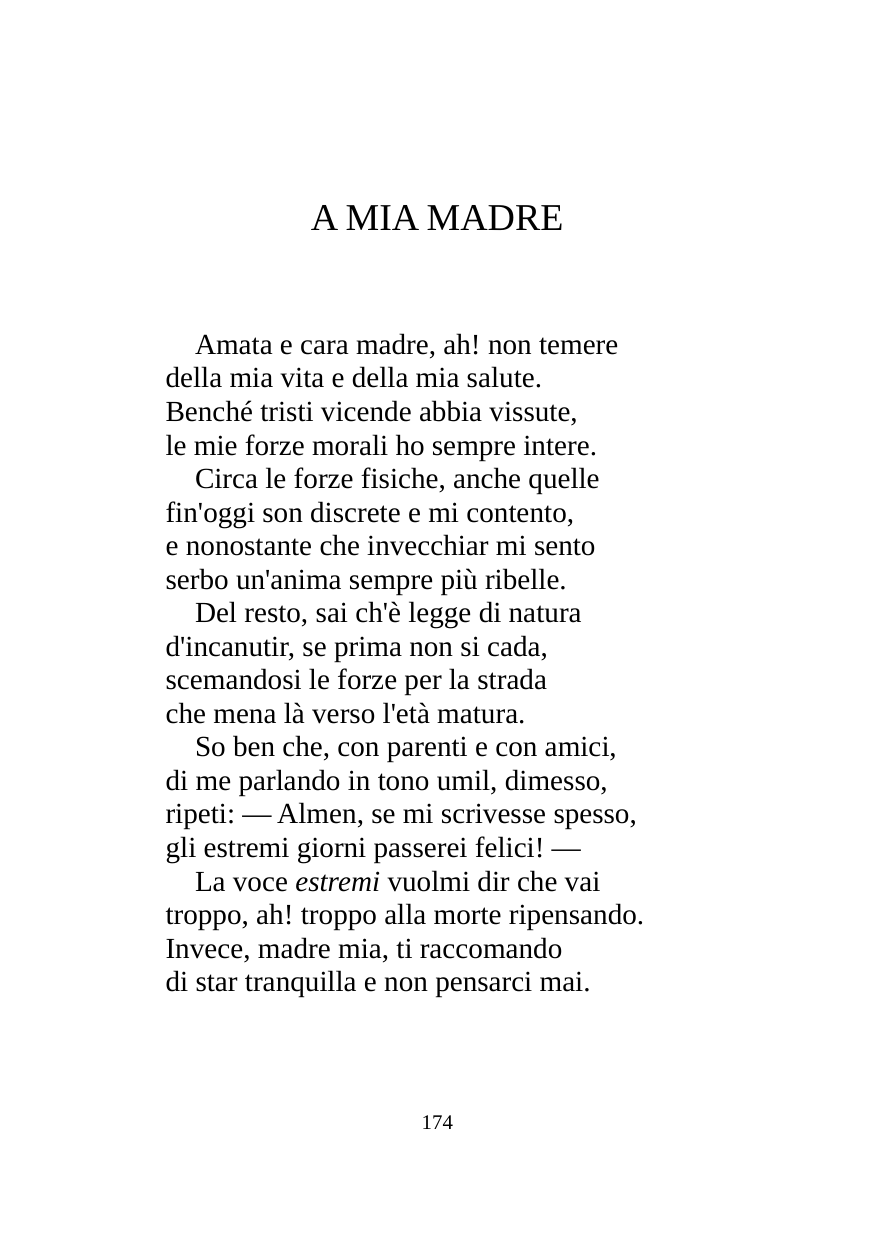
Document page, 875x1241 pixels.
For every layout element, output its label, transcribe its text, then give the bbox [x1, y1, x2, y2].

text La voce estremi vuolmi dir che vai troppo, ah! troppo alla morte ripensando. Invece, madre mia, ti raccomando di star tranquilla e non pensarci mai. [165, 864, 768, 998]
text Amata e cara madre, ah! non temere della mia vita e della mia salute. Benché tristi vicende abbia vissute, le mie forze morali ho sempre intere. [165, 327, 768, 461]
text Del resto, sai ch'è legge di natura d'incanutir, se prima non si cada, scemandosi le forze per la strada che mena là verso l'età matura. [165, 595, 768, 729]
text So ben che, con parenti e con amici, di me parlando in tono umil, dimesso, ripeti: — Almen, se mi scrivesse spesso, gli estremi giorni passerei felici! — [165, 729, 768, 864]
subtitle A MIA MADRE [106, 195, 768, 238]
text Circa le forze fisiche, anche quelle fin'oggi son discrete e mi contento, e nonostante che invecchiar mi sento serbo un'anima sempre più ribelle. [165, 461, 768, 595]
